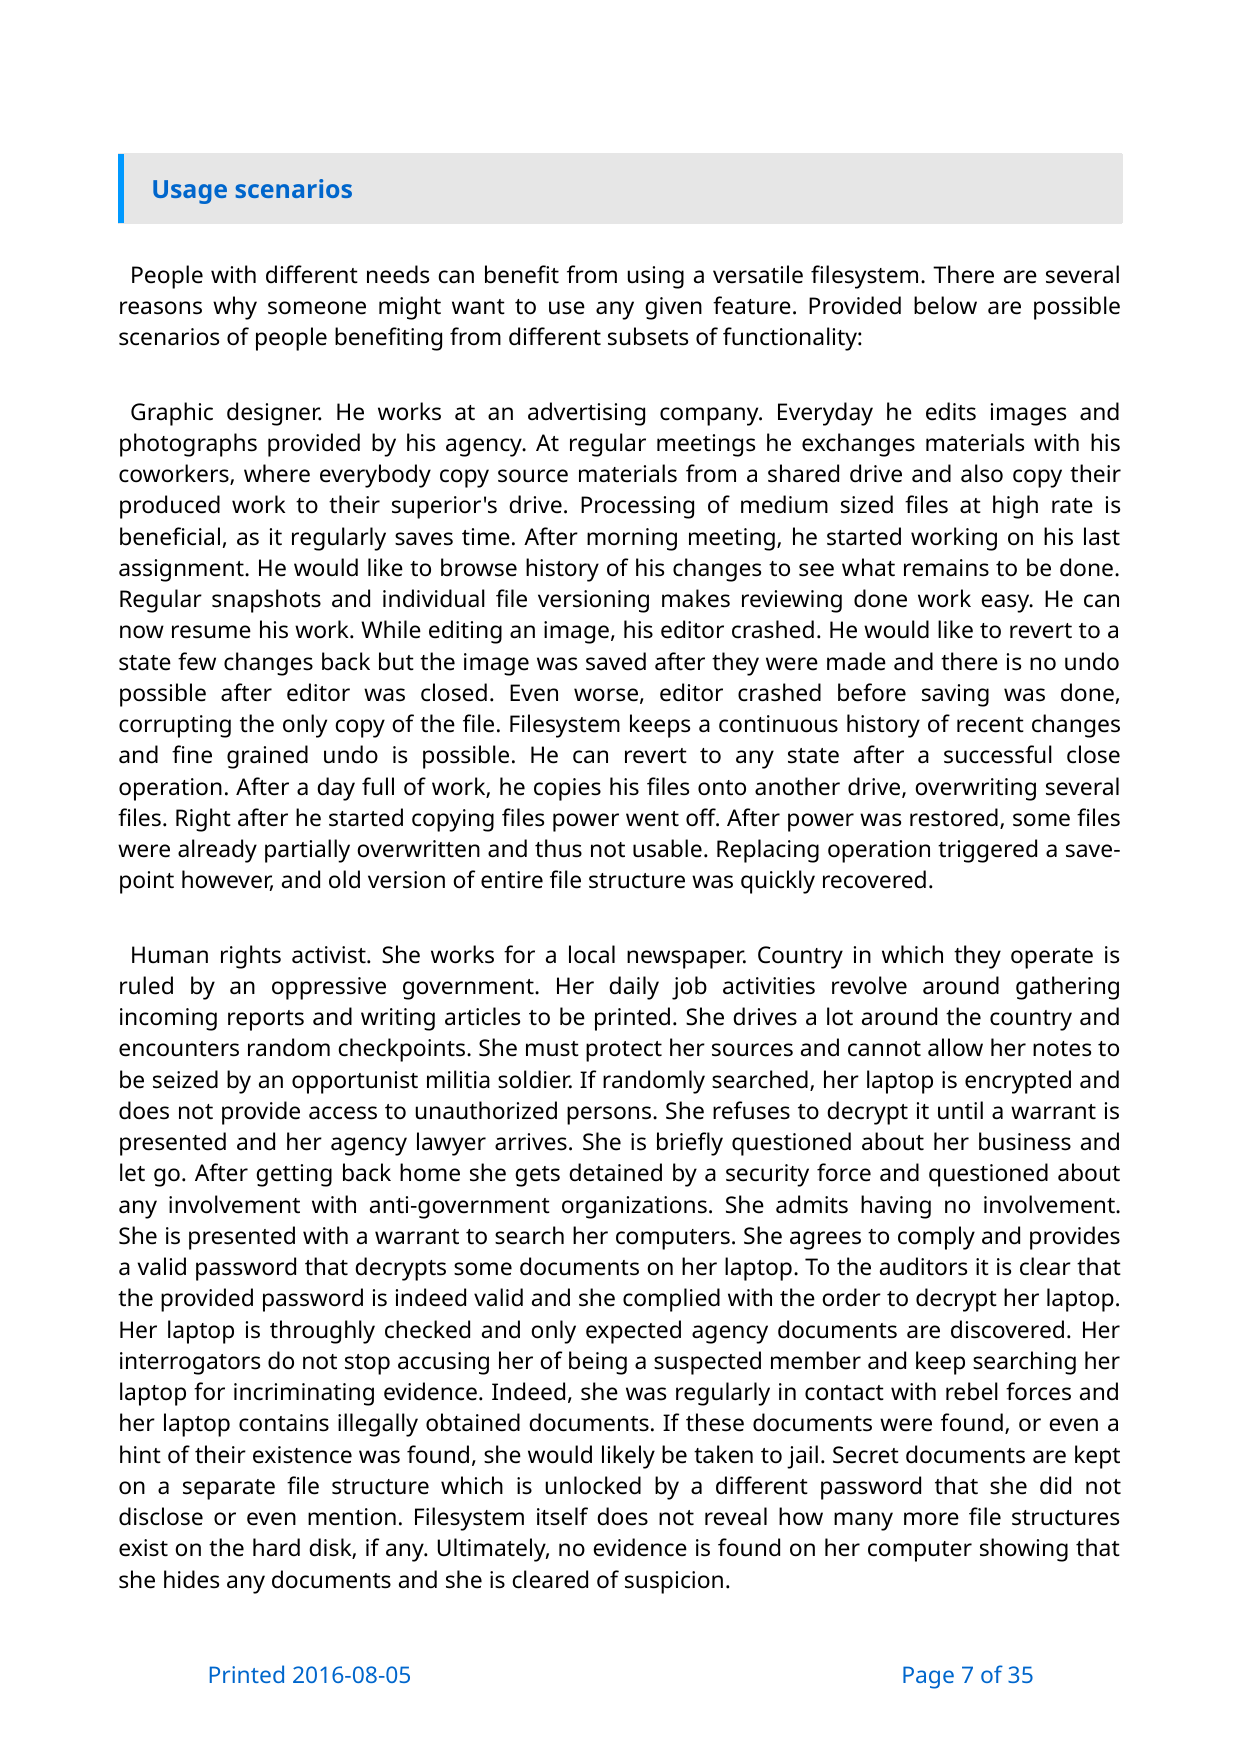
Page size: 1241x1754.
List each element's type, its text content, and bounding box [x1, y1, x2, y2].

subtitle Usage scenarios [124, 155, 1122, 223]
text People with different needs can benefit from using a versatile filesystem. There are several reasons why someone might want to use any given feature. Provided below are possible scenarios of people benefiting from different subsets of functionality: [118, 259, 1122, 352]
text Graphic designer. He works at an advertising company. Everyday he edits images and photographs provided by his agency. At regular meetings he exchanges materials with his coworkers, where everybody copy source materials from a shared drive and also copy their produced work to their superior's drive. Processing of medium sized files at high rate is beneficial, as it regularly saves time. After morning meeting, he started working on his last assignment. He would like to browse history of his changes to see what remains to be done. Regular snapshots and individual file versioning makes reviewing done work easy. He can now resume his work. While editing an image, his editor crashed. He would like to revert to a state few changes back but the image was saved after they were made and there is no undo possible after editor was closed. Even worse, editor crashed before saving was done, corrupting the only copy of the file. Filesystem keeps a continuous history of recent changes and fine grained undo is possible. He can revert to any state after a successful close operation. After a day full of work, he copies his files onto another drive, overwriting several files. Right after he started copying files power went off. After power was restored, some files were already partially overwritten and thus not usable. Replacing operation triggered a save-point however, and old version of entire file structure was quickly recovered. [118, 396, 1122, 896]
text Human rights activist. She works for a local newspaper. Country in which they operate is ruled by an oppressive government. Her daily job activities revolve around gathering incoming reports and writing articles to be printed. She drives a lot around the country and encounters random checkpoints. She must protect her sources and cannot allow her notes to be seized by an opportunist militia soldier. If randomly searched, her laptop is encrypted and does not provide access to unauthorized persons. She refuses to decrypt it until a warrant is presented and her agency lawyer arrives. She is briefly questioned about her business and let go. After getting back home she gets detained by a security force and questioned about any involvement with anti-government organizations. She admits having no involvement. She is presented with a warrant to search her computers. She agrees to comply and provides a valid password that decrypts some documents on her laptop. To the auditors it is clear that the provided password is indeed valid and she complied with the order to decrypt her laptop. Her laptop is throughly checked and only expected agency documents are discovered. Her interrogators do not stop accusing her of being a suspected member and keep searching her laptop for incriminating evidence. Indeed, she was regularly in contact with rebel forces and her laptop contains illegally obtained documents. If these documents were found, or even a hint of their existence was found, she would likely be taken to jail. Secret documents are kept on a separate file structure which is unlocked by a different password that she did not disclose or even mention. Filesystem itself does not reveal how many more file structures exist on the hard disk, if any. Ultimately, no evidence is found on her computer showing that she hides any documents and she is cleared of suspicion. [118, 939, 1122, 1595]
